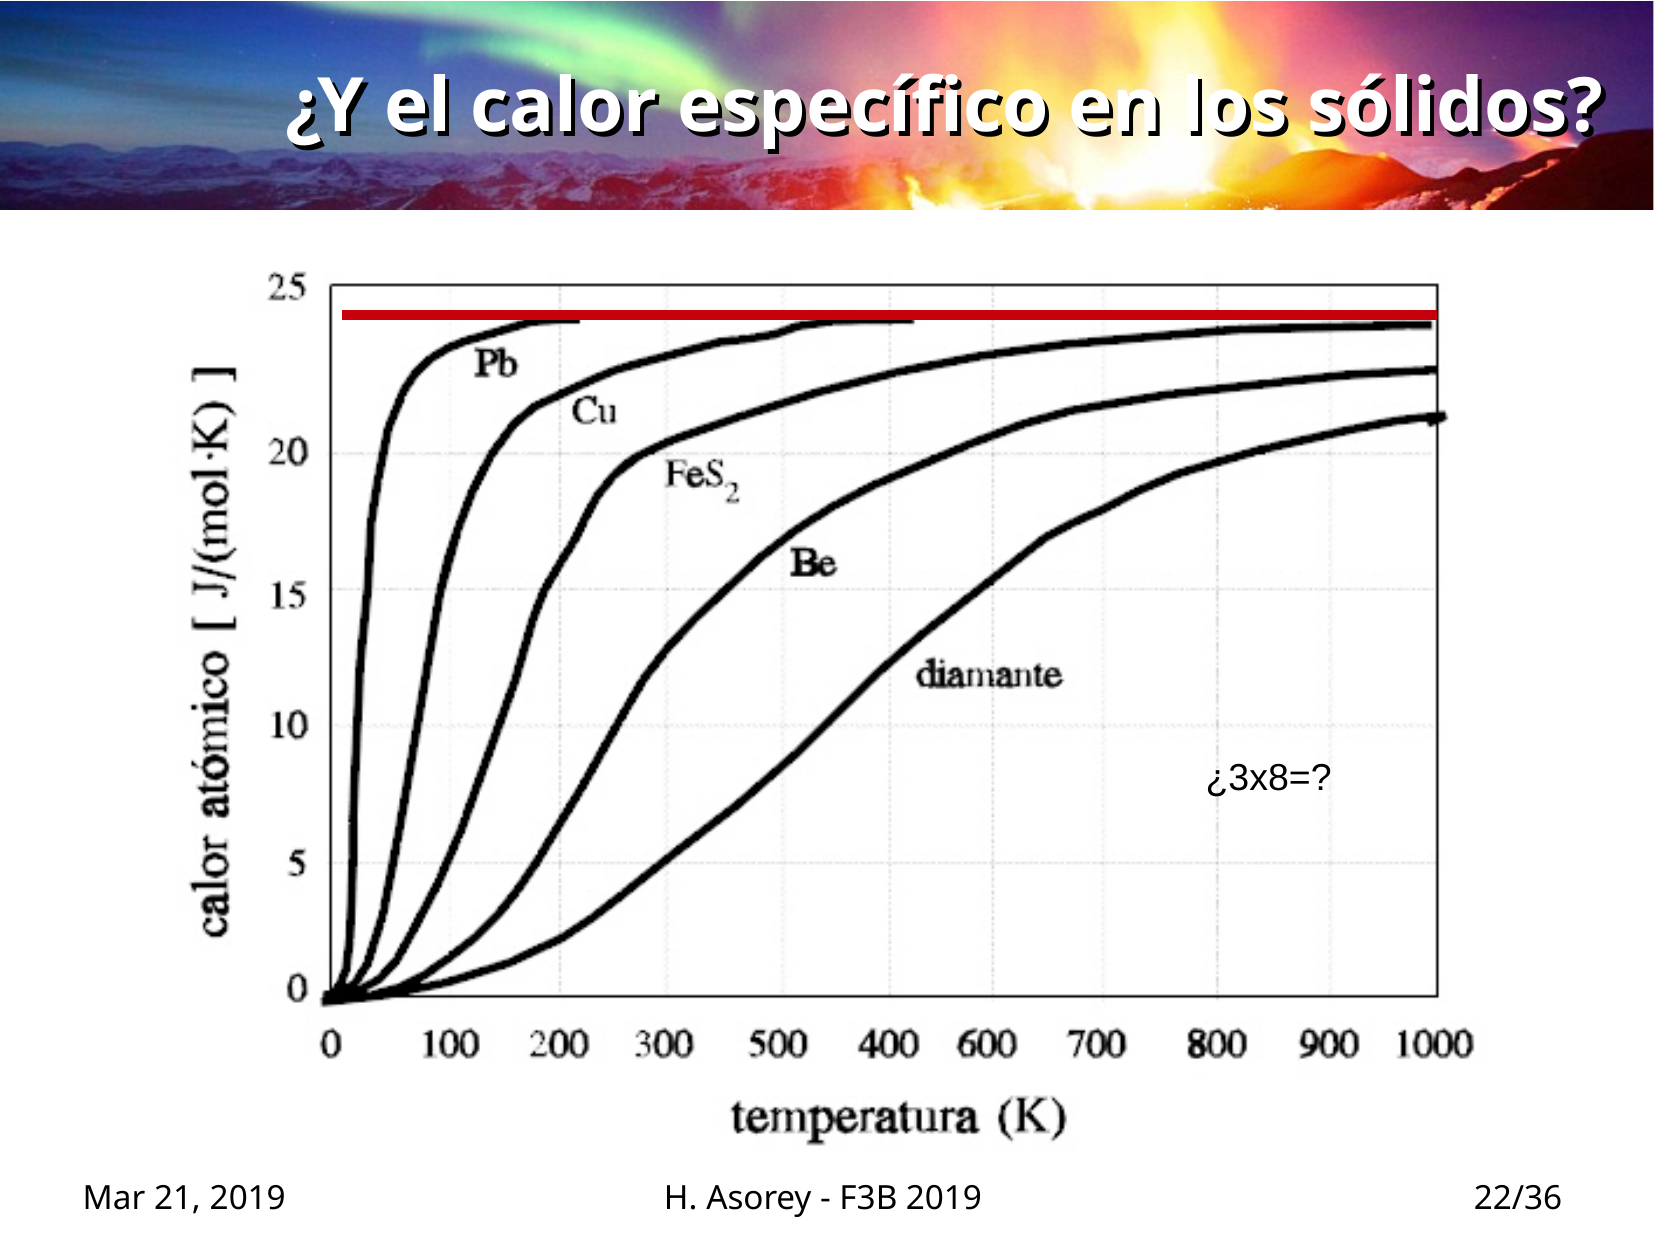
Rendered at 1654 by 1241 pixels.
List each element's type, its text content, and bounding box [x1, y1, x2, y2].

picture [0, 1, 1654, 210]
picture [157, 254, 1493, 1156]
text_box ¿3x8=? [1190, 749, 1397, 835]
title ¿Y el calor específico en los sólidos? [45, 15, 1606, 191]
